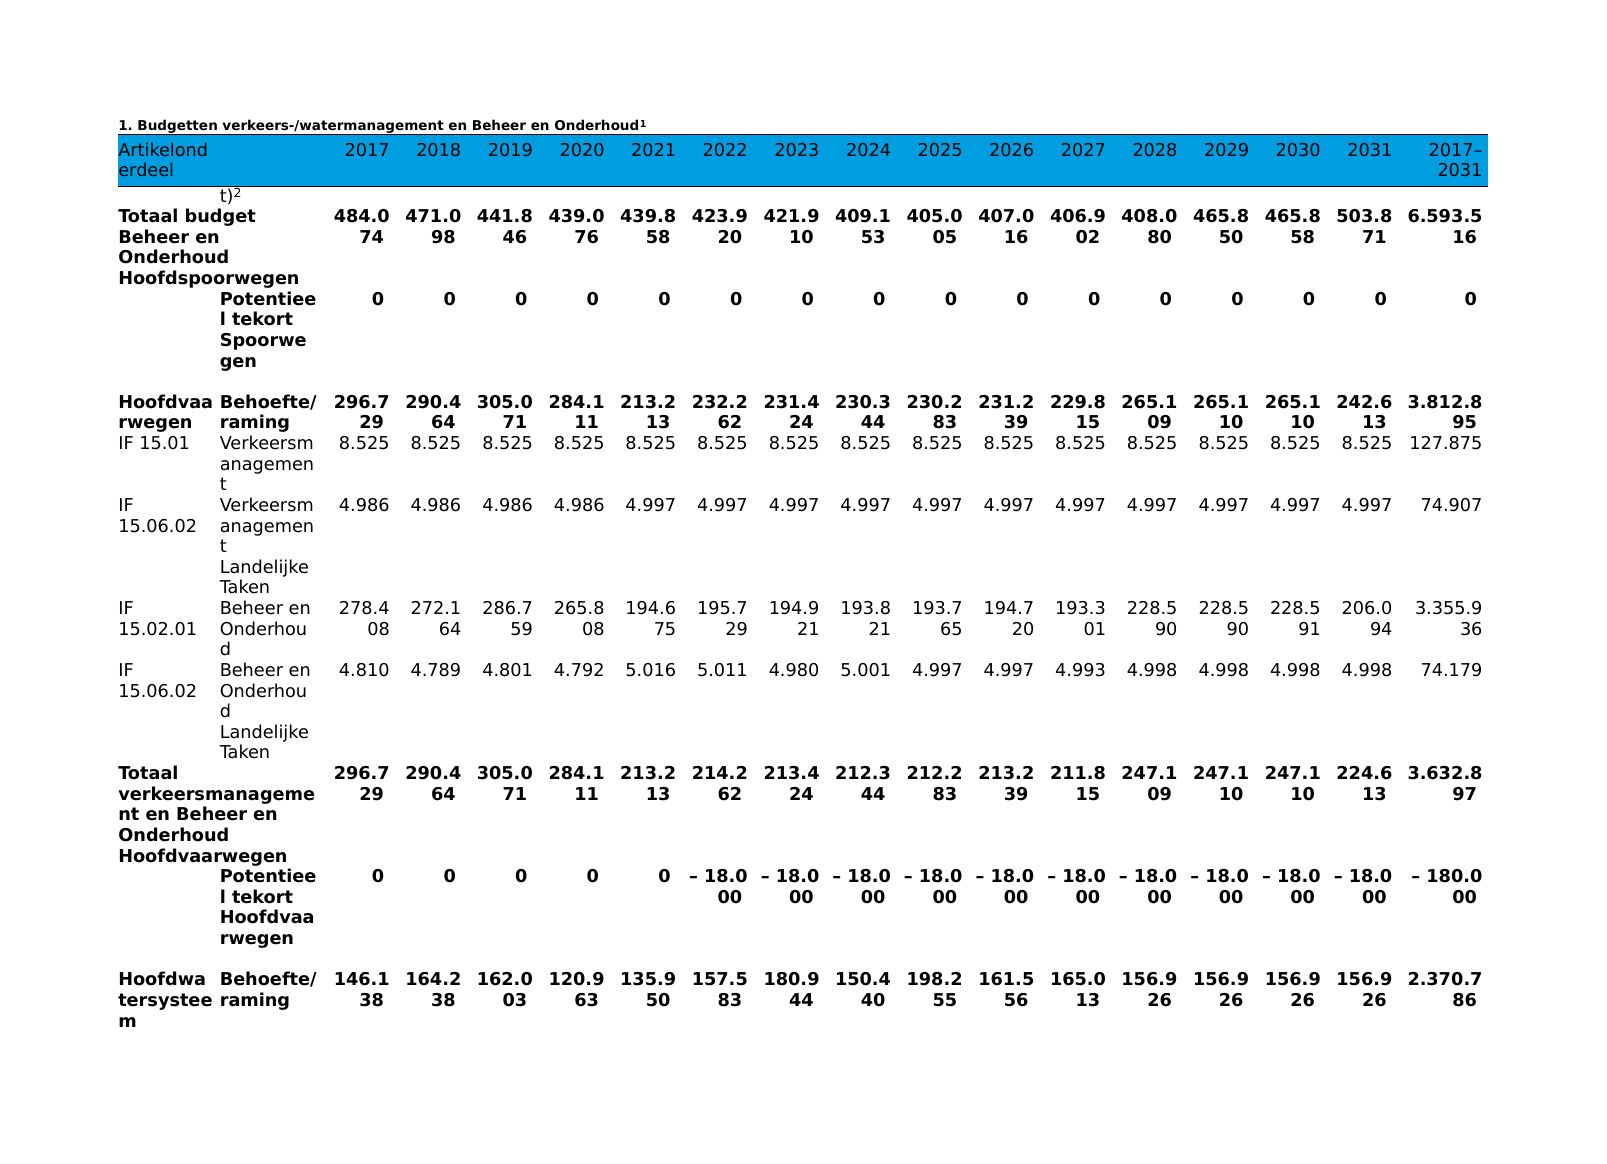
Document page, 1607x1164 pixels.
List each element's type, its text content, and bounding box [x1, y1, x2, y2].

table_cell [1326, 187, 1398, 206]
table_cell 465.858 [1255, 206, 1326, 289]
table_cell [214, 949, 324, 969]
table_cell 214.262 [682, 763, 753, 866]
table_cell 265.109 [1112, 392, 1183, 433]
table_cell 0 [682, 289, 753, 371]
table_cell [968, 371, 1040, 392]
table_cell 211.815 [1040, 763, 1112, 866]
table_cell 247.109 [1112, 763, 1183, 866]
table_cell 180.944 [754, 969, 825, 1031]
table_cell 194.921 [754, 598, 825, 660]
table_cell 305.071 [467, 392, 538, 433]
table_cell 229.815 [1040, 392, 1112, 433]
table_cell [118, 289, 213, 371]
table_cell 156.926 [1183, 969, 1255, 1031]
table_cell 6.593.516 [1398, 206, 1488, 289]
table_cell 439.076 [539, 206, 610, 289]
table_cell 3.632.897 [1398, 763, 1488, 866]
table_cell Potentieel tekort Spoorwegen [214, 289, 324, 371]
table_cell [118, 949, 213, 969]
table_cell Artikelonderdeel [118, 135, 213, 186]
table_cell [214, 135, 324, 186]
table_cell 150.440 [825, 969, 897, 1031]
table_cell [1398, 371, 1488, 392]
table_cell 296.729 [324, 763, 395, 866]
table_cell 4.997 [1255, 495, 1326, 598]
table_cell 230.344 [825, 392, 897, 433]
table_cell 206.094 [1326, 598, 1398, 660]
table_cell 3.355.936 [1398, 598, 1488, 660]
table_cell 0 [395, 866, 467, 949]
table_cell – 18.000 [825, 866, 897, 949]
table_cell 157.583 [682, 969, 753, 1031]
table_cell – 18.000 [1040, 866, 1112, 949]
table_cell 164.238 [395, 969, 467, 1031]
table_cell [395, 949, 467, 969]
table_cell 8.525 [1255, 433, 1326, 495]
table_cell Potentieel tekort Hoofdvaarwegen [214, 866, 324, 949]
table_cell 231.239 [968, 392, 1040, 433]
table_cell [754, 187, 825, 206]
table_cell 2024 [825, 135, 897, 186]
table_cell 4.986 [395, 495, 467, 598]
table_cell 2025 [897, 135, 968, 186]
table_cell Behoefte/raming [214, 392, 324, 433]
table_cell 409.153 [825, 206, 897, 289]
table_cell 0 [610, 289, 682, 371]
table_cell 4.792 [539, 660, 610, 763]
table_cell 0 [1183, 289, 1255, 371]
table_cell [467, 187, 538, 206]
table_cell 441.846 [467, 206, 538, 289]
table_cell IF 15.01 [118, 433, 213, 495]
table_cell 8.525 [467, 433, 538, 495]
table_cell 296.729 [324, 392, 395, 433]
table_cell 212.344 [825, 763, 897, 866]
table_cell 8.525 [825, 433, 897, 495]
table_cell [1183, 187, 1255, 206]
table_cell 0 [754, 289, 825, 371]
table_cell 4.801 [467, 660, 538, 763]
table_cell 2023 [754, 135, 825, 186]
table_cell IF 15.02.01 [118, 598, 213, 660]
table_cell 503.871 [1326, 206, 1398, 289]
table_cell 247.110 [1255, 763, 1326, 866]
table_cell 146.138 [324, 969, 395, 1031]
table_cell Beheer en Onderhoud Landelijke Taken [214, 660, 324, 763]
table_cell [1255, 949, 1326, 969]
table_cell t)2 [214, 187, 324, 206]
table_cell 439.858 [610, 206, 682, 289]
table_cell [754, 371, 825, 392]
table_cell 406.902 [1040, 206, 1112, 289]
table_cell 8.525 [539, 433, 610, 495]
table_cell Beheer en Onderhoud [214, 598, 324, 660]
table_cell 290.464 [395, 392, 467, 433]
table_cell 4.997 [1326, 495, 1398, 598]
table_cell 228.590 [1112, 598, 1183, 660]
table_cell [897, 187, 968, 206]
table_cell 0 [467, 289, 538, 371]
table_cell 305.071 [467, 763, 538, 866]
table_cell [1040, 949, 1112, 969]
table_cell 0 [324, 289, 395, 371]
table_cell 4.998 [1112, 660, 1183, 763]
table_cell 278.408 [324, 598, 395, 660]
table_cell 213.424 [754, 763, 825, 866]
table_cell 284.111 [539, 763, 610, 866]
table_cell 265.110 [1183, 392, 1255, 433]
table_cell 0 [825, 289, 897, 371]
table_cell Verkeersmanagement [214, 433, 324, 495]
table_cell 193.821 [825, 598, 897, 660]
table_cell 8.525 [968, 433, 1040, 495]
table_cell 8.525 [897, 433, 968, 495]
table_cell [1398, 949, 1488, 969]
table_cell 405.005 [897, 206, 968, 289]
table_cell 8.525 [324, 433, 395, 495]
table_cell [897, 371, 968, 392]
table_cell 8.525 [754, 433, 825, 495]
table_cell 4.986 [539, 495, 610, 598]
table_cell 231.424 [754, 392, 825, 433]
table_cell 4.997 [1040, 495, 1112, 598]
table_cell Totaal verkeersmanagement en Beheer en Onderhoud Hoofdvaarwegen [118, 763, 324, 866]
table_cell Verkeersmanagement Landelijke Taken [214, 495, 324, 598]
table_cell [825, 949, 897, 969]
table_cell [1326, 371, 1398, 392]
table_cell 8.525 [395, 433, 467, 495]
table_cell 230.283 [897, 392, 968, 433]
table_cell [610, 371, 682, 392]
table_cell [610, 187, 682, 206]
table_cell 265.808 [539, 598, 610, 660]
table_cell 2021 [610, 135, 682, 186]
table_cell [682, 949, 753, 969]
table_cell 407.016 [968, 206, 1040, 289]
table_cell 194.720 [968, 598, 1040, 660]
table_cell 4.997 [897, 660, 968, 763]
table_cell 4.997 [682, 495, 753, 598]
table_cell 4.997 [968, 660, 1040, 763]
table_cell 3.812.895 [1398, 392, 1488, 433]
table_cell 2019 [467, 135, 538, 186]
table_cell – 18.000 [968, 866, 1040, 949]
table_cell – 18.000 [897, 866, 968, 949]
table_cell 290.464 [395, 763, 467, 866]
table_cell 4.986 [467, 495, 538, 598]
table_cell 2022 [682, 135, 753, 186]
table_cell – 18.000 [1255, 866, 1326, 949]
table_cell 2017 [324, 135, 395, 186]
table_cell 0 [1326, 289, 1398, 371]
table_cell 4.993 [1040, 660, 1112, 763]
table_cell 120.963 [539, 969, 610, 1031]
table_cell 286.759 [467, 598, 538, 660]
table_cell 2026 [968, 135, 1040, 186]
table_cell [897, 949, 968, 969]
table_cell [324, 187, 395, 206]
table_cell Hoofdwatersysteem [118, 969, 213, 1031]
table_cell 2029 [1183, 135, 1255, 186]
table_cell 0 [610, 866, 682, 949]
table_cell 4.997 [1112, 495, 1183, 598]
table_cell 194.675 [610, 598, 682, 660]
table_cell [395, 187, 467, 206]
table_cell – 18.000 [1112, 866, 1183, 949]
table_cell [1398, 187, 1488, 206]
table_cell [754, 949, 825, 969]
table_cell [539, 187, 610, 206]
table_cell [467, 949, 538, 969]
table_cell 4.998 [1326, 660, 1398, 763]
table_cell 0 [324, 866, 395, 949]
table_cell [118, 187, 213, 206]
table_cell 8.525 [1183, 433, 1255, 495]
table_cell 242.613 [1326, 392, 1398, 433]
table_cell 156.926 [1112, 969, 1183, 1031]
table_cell IF 15.06.02 [118, 660, 213, 763]
table_cell 4.810 [324, 660, 395, 763]
table_cell [825, 187, 897, 206]
table_cell [324, 371, 395, 392]
table_cell 193.301 [1040, 598, 1112, 660]
table_cell Totaal budget Beheer en Onderhoud Hoofdspoorwegen [118, 206, 324, 289]
table_cell 2030 [1255, 135, 1326, 186]
table_cell 4.980 [754, 660, 825, 763]
table_cell 232.262 [682, 392, 753, 433]
table_cell 5.001 [825, 660, 897, 763]
table_cell 156.926 [1326, 969, 1398, 1031]
table_cell 0 [1255, 289, 1326, 371]
table_cell 2017–2031 [1398, 135, 1488, 186]
table_cell 8.525 [610, 433, 682, 495]
table_cell [1183, 371, 1255, 392]
table_cell [118, 371, 213, 392]
table_cell 162.003 [467, 969, 538, 1031]
table_cell 2028 [1112, 135, 1183, 186]
table_cell [1112, 371, 1183, 392]
table_cell 284.111 [539, 392, 610, 433]
table_cell [682, 187, 753, 206]
table_cell [1040, 371, 1112, 392]
table_cell [118, 866, 213, 949]
table_cell 4.997 [754, 495, 825, 598]
table_cell 8.525 [682, 433, 753, 495]
table_cell [1112, 949, 1183, 969]
table_cell 484.074 [324, 206, 395, 289]
table_cell IF 15.06.02 [118, 495, 213, 598]
table_cell [968, 187, 1040, 206]
table_cell 74.907 [1398, 495, 1488, 598]
table_cell 2.370.786 [1398, 969, 1488, 1031]
table_cell 4.789 [395, 660, 467, 763]
table_cell [1112, 187, 1183, 206]
table_cell [825, 371, 897, 392]
table_cell – 180.000 [1398, 866, 1488, 949]
table_cell 8.525 [1040, 433, 1112, 495]
table_cell [467, 371, 538, 392]
table_cell Hoofdvaarwegen [118, 392, 213, 433]
table_cell 0 [1398, 289, 1488, 371]
table_cell 228.590 [1183, 598, 1255, 660]
table_cell 156.926 [1255, 969, 1326, 1031]
table_cell [539, 949, 610, 969]
table_cell 0 [395, 289, 467, 371]
table_cell Behoefte/raming [214, 969, 324, 1031]
table_cell 8.525 [1326, 433, 1398, 495]
table_cell 0 [539, 866, 610, 949]
table_cell [395, 371, 467, 392]
table_cell 5.016 [610, 660, 682, 763]
table_cell 4.997 [825, 495, 897, 598]
table_cell 213.239 [968, 763, 1040, 866]
table_cell 161.556 [968, 969, 1040, 1031]
table_cell – 18.000 [1183, 866, 1255, 949]
table_cell 4.998 [1183, 660, 1255, 763]
table_cell 247.110 [1183, 763, 1255, 866]
table_cell 2027 [1040, 135, 1112, 186]
table_cell 0 [467, 866, 538, 949]
table_cell 127.875 [1398, 433, 1488, 495]
table_cell 213.213 [610, 763, 682, 866]
table_cell 4.986 [324, 495, 395, 598]
table_cell [214, 371, 324, 392]
table_cell 135.950 [610, 969, 682, 1031]
table_cell 4.997 [1183, 495, 1255, 598]
table_cell 4.998 [1255, 660, 1326, 763]
table_cell 423.920 [682, 206, 753, 289]
table_cell [1255, 371, 1326, 392]
table_cell 4.997 [897, 495, 968, 598]
table_cell 2031 [1326, 135, 1398, 186]
table_cell 224.613 [1326, 763, 1398, 866]
table_cell 421.910 [754, 206, 825, 289]
table_cell 265.110 [1255, 392, 1326, 433]
table_cell 193.765 [897, 598, 968, 660]
table_cell [1326, 949, 1398, 969]
table_cell 4.997 [610, 495, 682, 598]
table_cell 8.525 [1112, 433, 1183, 495]
table_cell 272.164 [395, 598, 467, 660]
table_cell 408.080 [1112, 206, 1183, 289]
table_cell [610, 949, 682, 969]
table_cell 198.255 [897, 969, 968, 1031]
table_cell – 18.000 [1326, 866, 1398, 949]
table_cell 213.213 [610, 392, 682, 433]
table_cell 0 [897, 289, 968, 371]
table_cell [968, 949, 1040, 969]
table_cell – 18.000 [682, 866, 753, 949]
table_cell 465.850 [1183, 206, 1255, 289]
table_header 1. Budgetten verkeers-/watermanagement en Beheer en Onderhoud1 [118, 118, 1488, 134]
table_cell 2020 [539, 135, 610, 186]
table_cell [1040, 187, 1112, 206]
table_cell 212.283 [897, 763, 968, 866]
table_cell 165.013 [1040, 969, 1112, 1031]
table_cell 5.011 [682, 660, 753, 763]
table_cell [324, 949, 395, 969]
table_cell 2018 [395, 135, 467, 186]
table_cell 74.179 [1398, 660, 1488, 763]
table_cell [1183, 949, 1255, 969]
table_cell 0 [1040, 289, 1112, 371]
table_cell 4.997 [968, 495, 1040, 598]
table_cell [539, 371, 610, 392]
table_cell 0 [1112, 289, 1183, 371]
table_cell 471.098 [395, 206, 467, 289]
table_cell 0 [968, 289, 1040, 371]
table_cell – 18.000 [754, 866, 825, 949]
table_cell [1255, 187, 1326, 206]
table_cell 195.729 [682, 598, 753, 660]
table_cell 0 [539, 289, 610, 371]
table_cell 228.591 [1255, 598, 1326, 660]
table_cell [682, 371, 753, 392]
